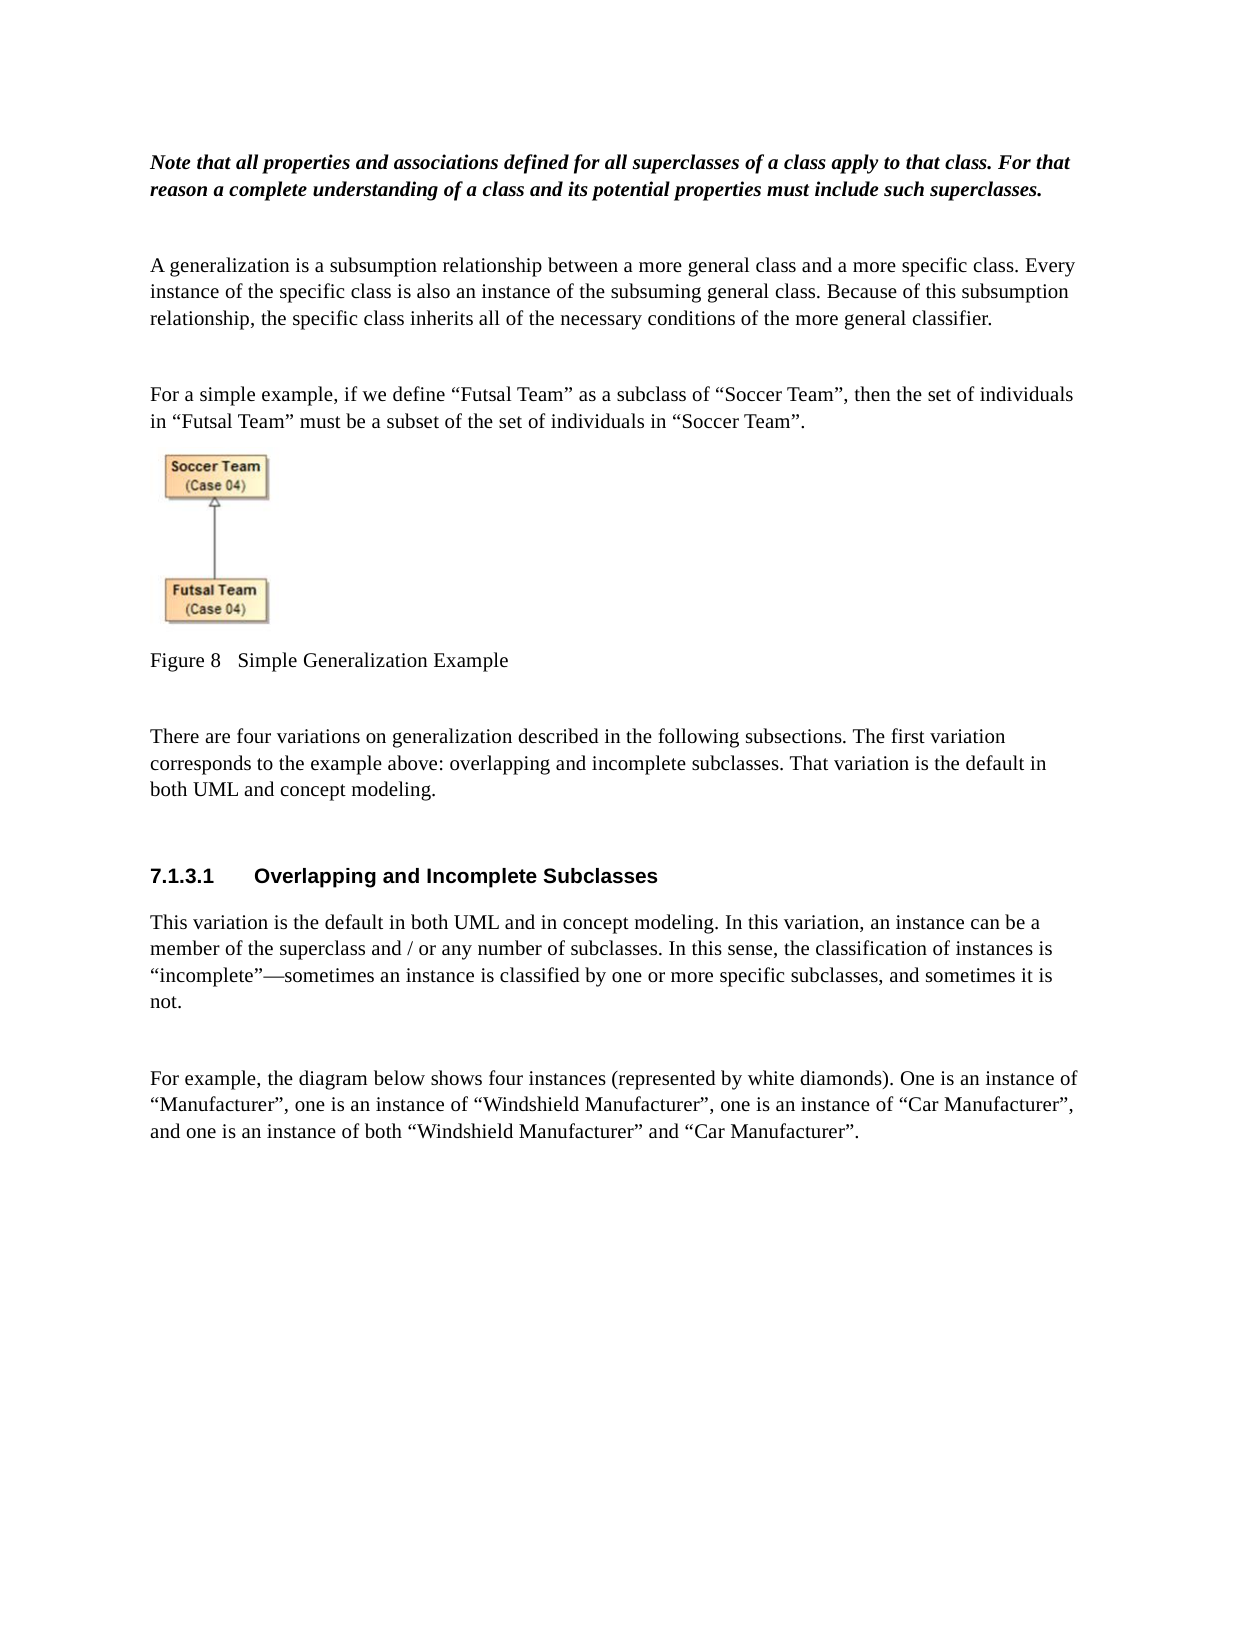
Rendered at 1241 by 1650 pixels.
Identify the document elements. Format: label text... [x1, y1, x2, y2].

picture [150, 447, 292, 634]
text Note that all properties and associations defined for all superclasses of a class apply to that class. For that reason a complete understanding of a class and its potential properties must include such superclasses. [150, 150, 1090, 201]
subtitle Overlapping and Incomplete Subclasses [150, 864, 1090, 888]
text A generalization is a subsumption relationship between a more general class and a more specific class. Every instance of the specific class is also an instance of the subsuming general class. Because of this subsumption relationship, the specific class inherits all of the necessary conditions of the more general classifier. [150, 253, 1090, 330]
text This variation is the default in both UML and in concept modeling. In this variation, an instance can be a member of the superclass and / or any number of subclasses. In this sense, the classification of instances is “incomplete”—sometimes an instance is classified by one or more specific subclasses, and sometimes it is not. [150, 910, 1090, 1013]
text Figure 8 Simple Generalization Example [150, 647, 1090, 671]
text For a simple example, if we define “Futsal Team” as a subclass of “Soccer Team”, then the set of individuals in “Futsal Team” must be a subset of the set of individuals in “Soccer Team”. [150, 382, 1090, 433]
text There are four variations on generalization described in the following subsections. The first variation corresponds to the example above: overlapping and incomplete subclasses. That variation is the default in both UML and concept modeling. [150, 724, 1090, 801]
text For example, the diagram below shows four instances (represented by white diamonds). One is an instance of “Manufacturer”, one is an instance of “Windshield Manufacturer”, one is an instance of “Car Manufacturer”, and one is an instance of both “Windshield Manufacturer” and “Car Manufacturer”. [150, 1066, 1090, 1143]
